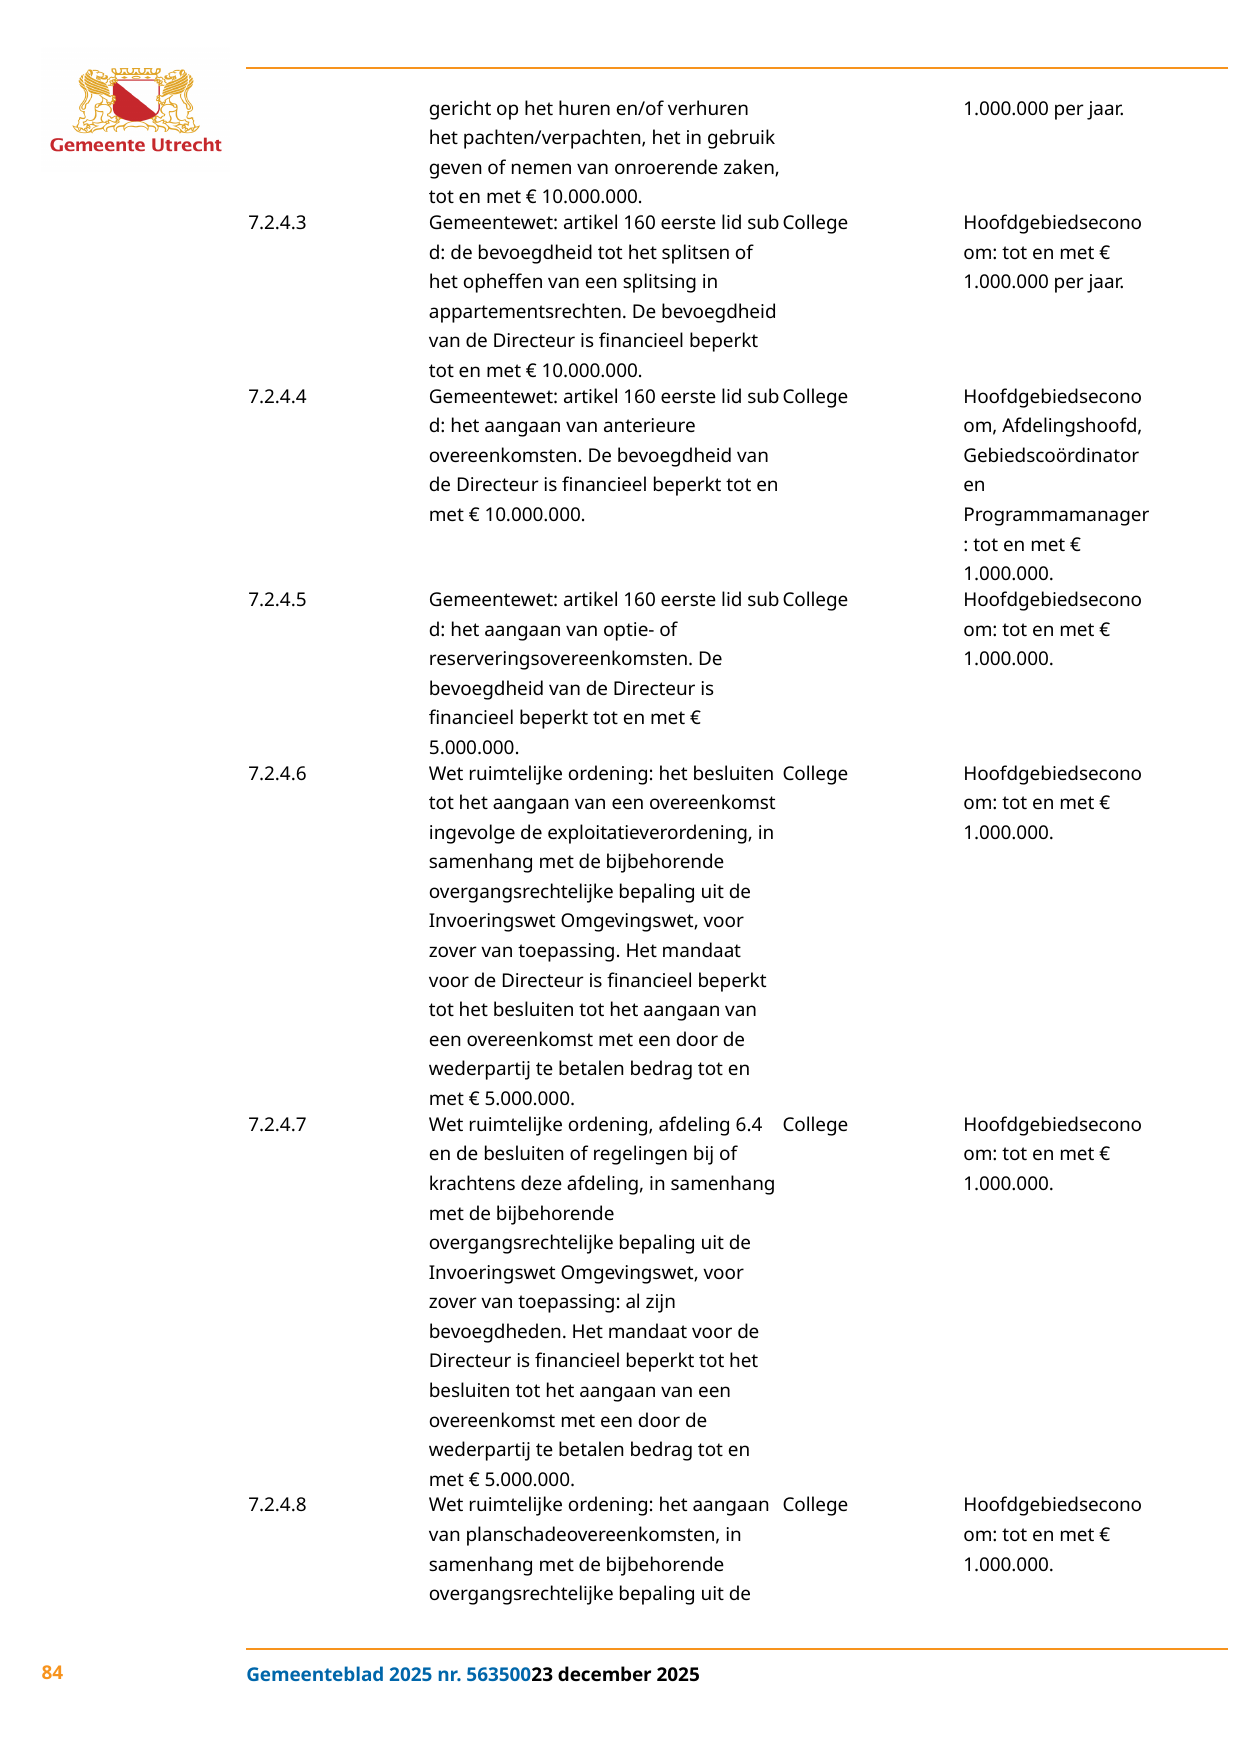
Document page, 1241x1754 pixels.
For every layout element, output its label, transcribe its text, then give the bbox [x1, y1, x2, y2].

table_cell College [782, 383, 963, 586]
table_cell College [782, 586, 963, 760]
table_cell 7.2.4.4 [248, 383, 429, 586]
table_cell 7.2.4.8 [248, 1492, 429, 1606]
table_cell Wet ruimtelijke ordening, afdeling 6.4 en de besluiten of regelingen bij of krachtens deze afdeling, in samenhang met de bijbehorende overgangsrechtelijke bepaling uit de Invoeringswet Omgevingswet, voor zover van toepassing: al zijn bevoegdheden. Het mandaat voor de Directeur is financieel beperkt tot het besluiten tot het aangaan van een overeenkomst met een door de wederpartij te betalen bedrag tot en met € 5.000.000. [429, 1111, 782, 1492]
table_cell [248, 95, 429, 209]
table_cell Hoofdgebiedseconoom: tot en met € 1.000.000. [963, 760, 1152, 1111]
table_cell Hoofdgebiedseconoom, Afdelingshoofd, Gebiedscoördinator en Programmamanager: tot en met € 1.000.000. [963, 383, 1152, 586]
table_cell Hoofdgebiedseconoom: tot en met € 1.000.000 per jaar. [963, 209, 1152, 383]
table_cell [782, 95, 963, 209]
table_cell Hoofdgebiedseconoom: tot en met € 1.000.000. [963, 1492, 1152, 1606]
table_cell Hoofdgebiedseconoom: tot en met € 1.000.000. [963, 586, 1152, 760]
table_cell 7.2.4.3 [248, 209, 429, 383]
table_cell Wet ruimtelijke ordening: het aangaan van planschadeovereenkomsten, in samenhang met de bijbehorende overgangsrechtelijke bepaling uit de [429, 1492, 782, 1606]
table_cell 1.000.000 per jaar. [963, 95, 1152, 209]
picture [41, 47, 231, 172]
table_cell Hoofdgebiedseconoom: tot en met € 1.000.000. [963, 1111, 1152, 1492]
table_cell 7.2.4.7 [248, 1111, 429, 1492]
table_cell College [782, 209, 963, 383]
table_cell College [782, 760, 963, 1111]
table_cell gericht op het huren en/of verhuren het pachten/verpachten, het in gebruik geven of nemen van onroerende zaken, tot en met € 10.000.000. [429, 95, 782, 209]
table_cell Gemeentewet: artikel 160 eerste lid sub d: het aangaan van optie- of reserveringsovereenkomsten. De bevoegdheid van de Directeur is financieel beperkt tot en met € 5.000.000. [429, 586, 782, 760]
table_cell College [782, 1492, 963, 1606]
table_cell Wet ruimtelijke ordening: het besluiten tot het aangaan van een overeenkomst ingevolge de exploitatieverordening, in samenhang met de bijbehorende overgangsrechtelijke bepaling uit de Invoeringswet Omgevingswet, voor zover van toepassing. Het mandaat voor de Directeur is financieel beperkt tot het besluiten tot het aangaan van een overeenkomst met een door de wederpartij te betalen bedrag tot en met € 5.000.000. [429, 760, 782, 1111]
table_cell College [782, 1111, 963, 1492]
table_cell 7.2.4.6 [248, 760, 429, 1111]
table_cell Gemeentewet: artikel 160 eerste lid sub d: de bevoegdheid tot het splitsen of het opheffen van een splitsing in appartementsrechten. De bevoegdheid van de Directeur is financieel beperkt tot en met € 10.000.000. [429, 209, 782, 383]
table_cell 7.2.4.5 [248, 586, 429, 760]
table_cell Gemeentewet: artikel 160 eerste lid sub d: het aangaan van anterieure overeenkomsten. De bevoegdheid van de Directeur is financieel beperkt tot en met € 10.000.000. [429, 383, 782, 586]
